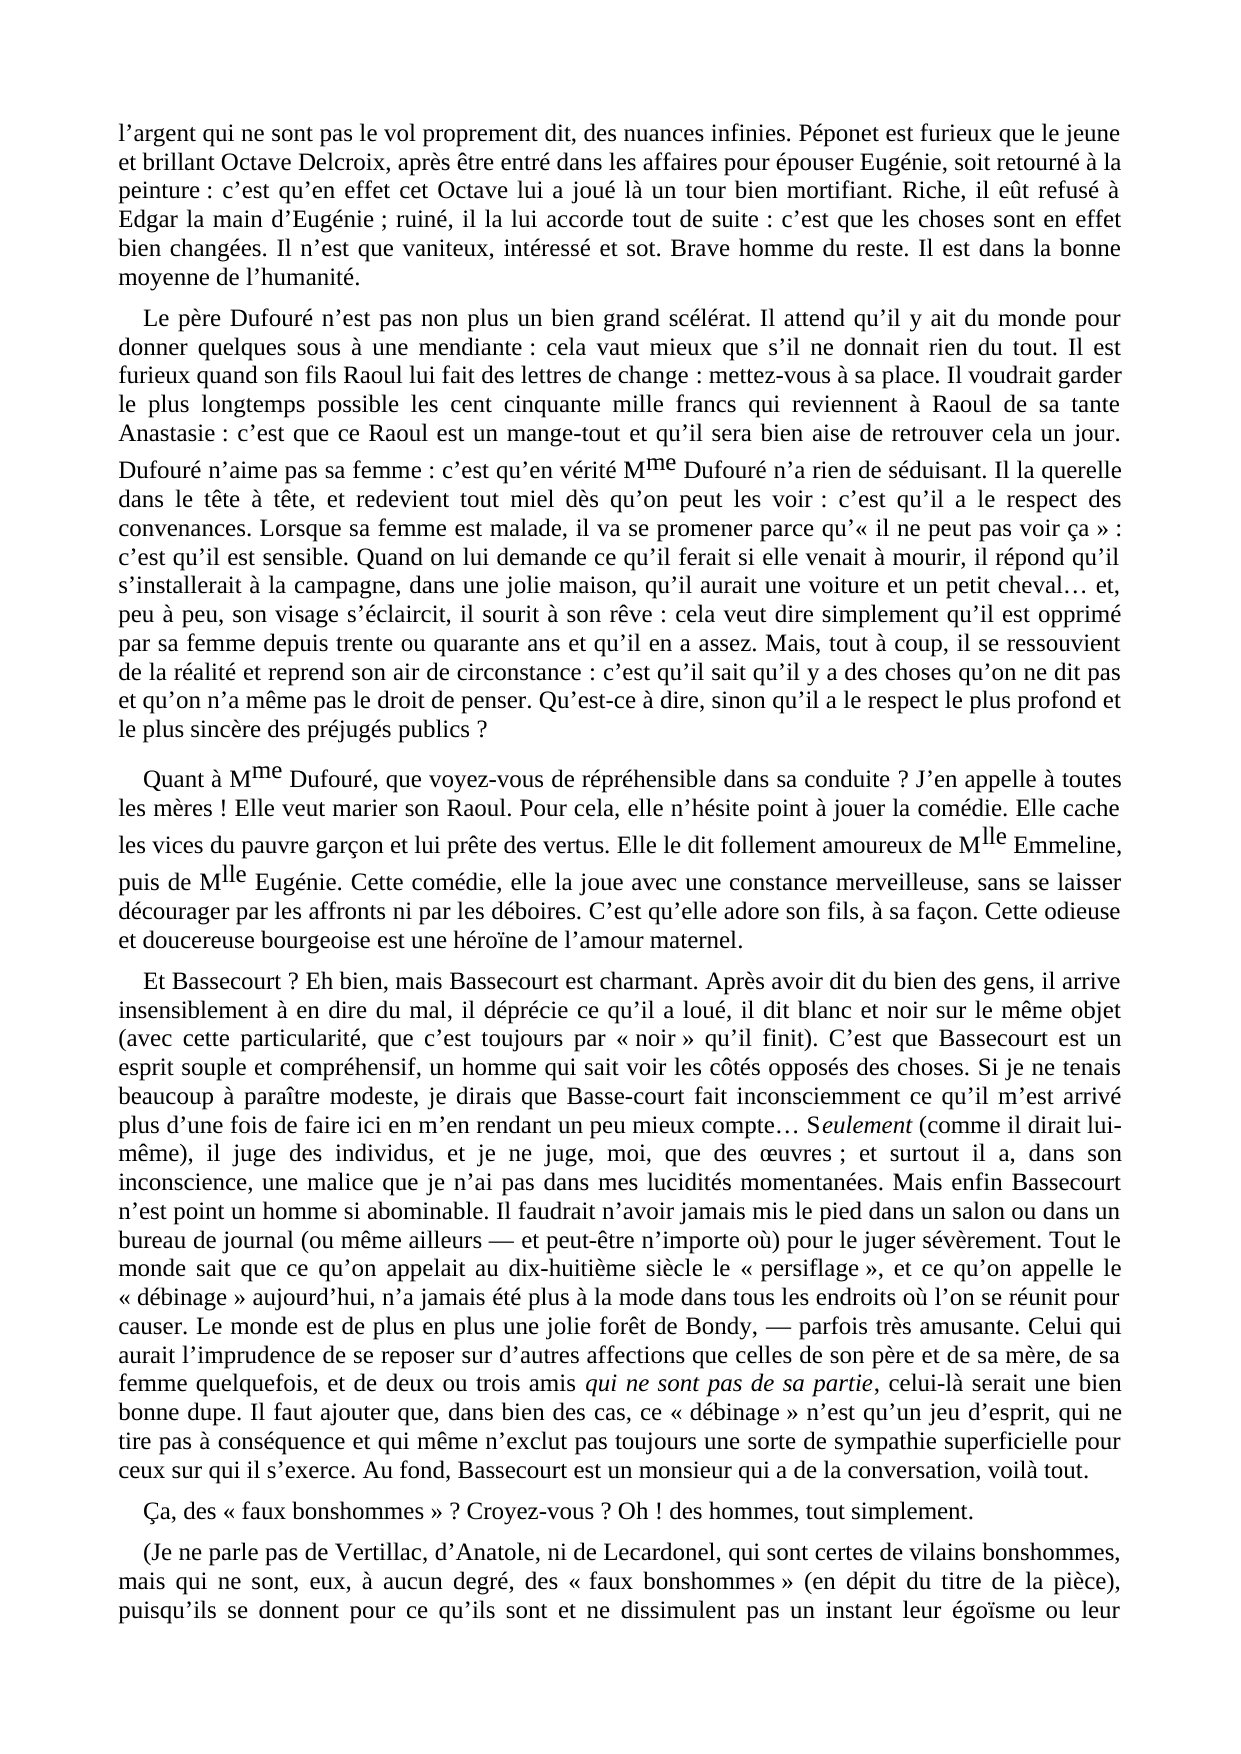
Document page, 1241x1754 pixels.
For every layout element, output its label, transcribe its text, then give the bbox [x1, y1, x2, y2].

text l’argent qui ne sont pas le vol proprement dit, des nuances infinies. Péponet est furieux que le jeune et brillant Octave Delcroix, après être entré dans les affaires pour épouser Eugénie, soit retourné à la peinture : c’est qu’en effet cet Octave lui a joué là un tour bien mortifiant. Riche, il eût refusé à Edgar la main d’Eugénie ; ruiné, il la lui accorde tout de suite : c’est que les choses sont en effet bien changées. Il n’est que vaniteux, intéressé et sot. Brave homme du reste. Il est dans la bonne moyenne de l’humanité. [118, 118, 1122, 291]
text Et Bassecourt ? Eh bien, mais Bassecourt est charmant. Après avoir dit du bien des gens, il arrive insensiblement à en dire du mal, il déprécie ce qu’il a loué, il dit blanc et noir sur le même objet (avec cette particularité, que c’est toujours par « noir » qu’il finit). C’est que Bassecourt est un esprit souple et compréhensif, un homme qui sait voir les côtés opposés des choses. Si je ne tenais beaucoup à paraître modeste, je dirais que Basse-court fait inconsciemment ce qu’il m’est arrivé plus d’une fois de faire ici en m’en rendant un peu mieux compte… Seulement (comme il dirait lui-même), il juge des individus, et je ne juge, moi, que des œuvres ; et surtout il a, dans son inconscience, une malice que je n’ai pas dans mes lucidités momentanées. Mais enfin Bassecourt n’est point un homme si abominable. Il faudrait n’avoir jamais mis le pied dans un salon ou dans un bureau de journal (ou même ailleurs — et peut-être n’importe où) pour le juger sévèrement. Tout le monde sait que ce qu’on appelait au dix-huitième siècle le « persiflage », et ce qu’on appelle le « débinage » aujourd’hui, n’a jamais été plus à la mode dans tous les endroits où l’on se réunit pour causer. Le monde est de plus en plus une jolie forêt de Bondy, — parfois très amusante. Celui qui aurait l’imprudence de se reposer sur d’autres affections que celles de son père et de sa mère, de sa femme quelquefois, et de deux ou trois amis qui ne sont pas de sa partie, celui-là serait une bien bonne dupe. Il faut ajouter que, dans bien des cas, ce « débinage » n’est qu’un jeu d’esprit, qui ne tire pas à conséquence et qui même n’exclut pas toujours une sorte de sympathie superficielle pour ceux sur qui il s’exerce. Au fond, Bassecourt est un monsieur qui a de la conversation, voilà tout. [118, 966, 1122, 1483]
text Le père Dufouré n’est pas non plus un bien grand scélérat. Il attend qu’il y ait du monde pour donner quelques sous à une mendiante : cela vaut mieux que s’il ne donnait rien du tout. Il est furieux quand son fils Raoul lui fait des lettres de change : mettez-vous à sa place. Il voudrait garder le plus longtemps possible les cent cinquante mille francs qui reviennent à Raoul de sa tante Anastasie : c’est que ce Raoul est un mange-tout et qu’il sera bien aise de retrouver cela un jour. Dufouré n’aime pas sa femme : c’est qu’en vérité Mme Dufouré n’a rien de séduisant. Il la querelle dans le tête à tête, et redevient tout miel dès qu’on peut les voir : c’est qu’il a le respect des convenances. Lorsque sa femme est malade, il va se promener parce qu’« il ne peut pas voir ça » : c’est qu’il est sensible. Quand on lui demande ce qu’il ferait si elle venait à mourir, il répond qu’il s’installerait à la campagne, dans une jolie maison, qu’il aurait une voiture et un petit cheval… et, peu à peu, son visage s’éclaircit, il sourit à son rêve : cela veut dire simplement qu’il est opprimé par sa femme depuis trente ou quarante ans et qu’il en a assez. Mais, tout à coup, il se ressouvient de la réalité et reprend son air de circonstance : c’est qu’il sait qu’il y a des choses qu’on ne dit pas et qu’on n’a même pas le droit de penser. Qu’est-ce à dire, sinon qu’il a le respect le plus profond et le plus sincère des préjugés publics ? [118, 303, 1122, 743]
text (Je ne parle pas de Vertillac, d’Anatole, ni de Lecardonel, qui sont certes de vilains bonshommes, mais qui ne sont, eux, à aucun degré, des « faux bonshommes » (en dépit du titre de la pièce), puisqu’ils se donnent pour ce qu’ils sont et ne dissimulent pas un instant leur égoïsme ou leur [118, 1537, 1122, 1623]
text Ça, des « faux bonshommes » ? Croyez-vous ? Oh ! des hommes, tout simplement. [118, 1496, 1122, 1525]
text Quant à Mme Dufouré, que voyez-vous de répréhensible dans sa conduite ? J’en appelle à toutes les mères ! Elle veut marier son Raoul. Pour cela, elle n’hésite point à jouer la comédie. Elle cache les vices du pauvre garçon et lui prête des vertus. Elle le dit follement amoureux de Mlle Emmeline, puis de Mlle Eugénie. Cette comédie, elle la joue avec une constance merveilleuse, sans se laisser décourager par les affronts ni par les déboires. C’est qu’elle adore son fils, à sa façon. Cette odieuse et doucereuse bourgeoise est une héroïne de l’amour maternel. [118, 755, 1122, 953]
